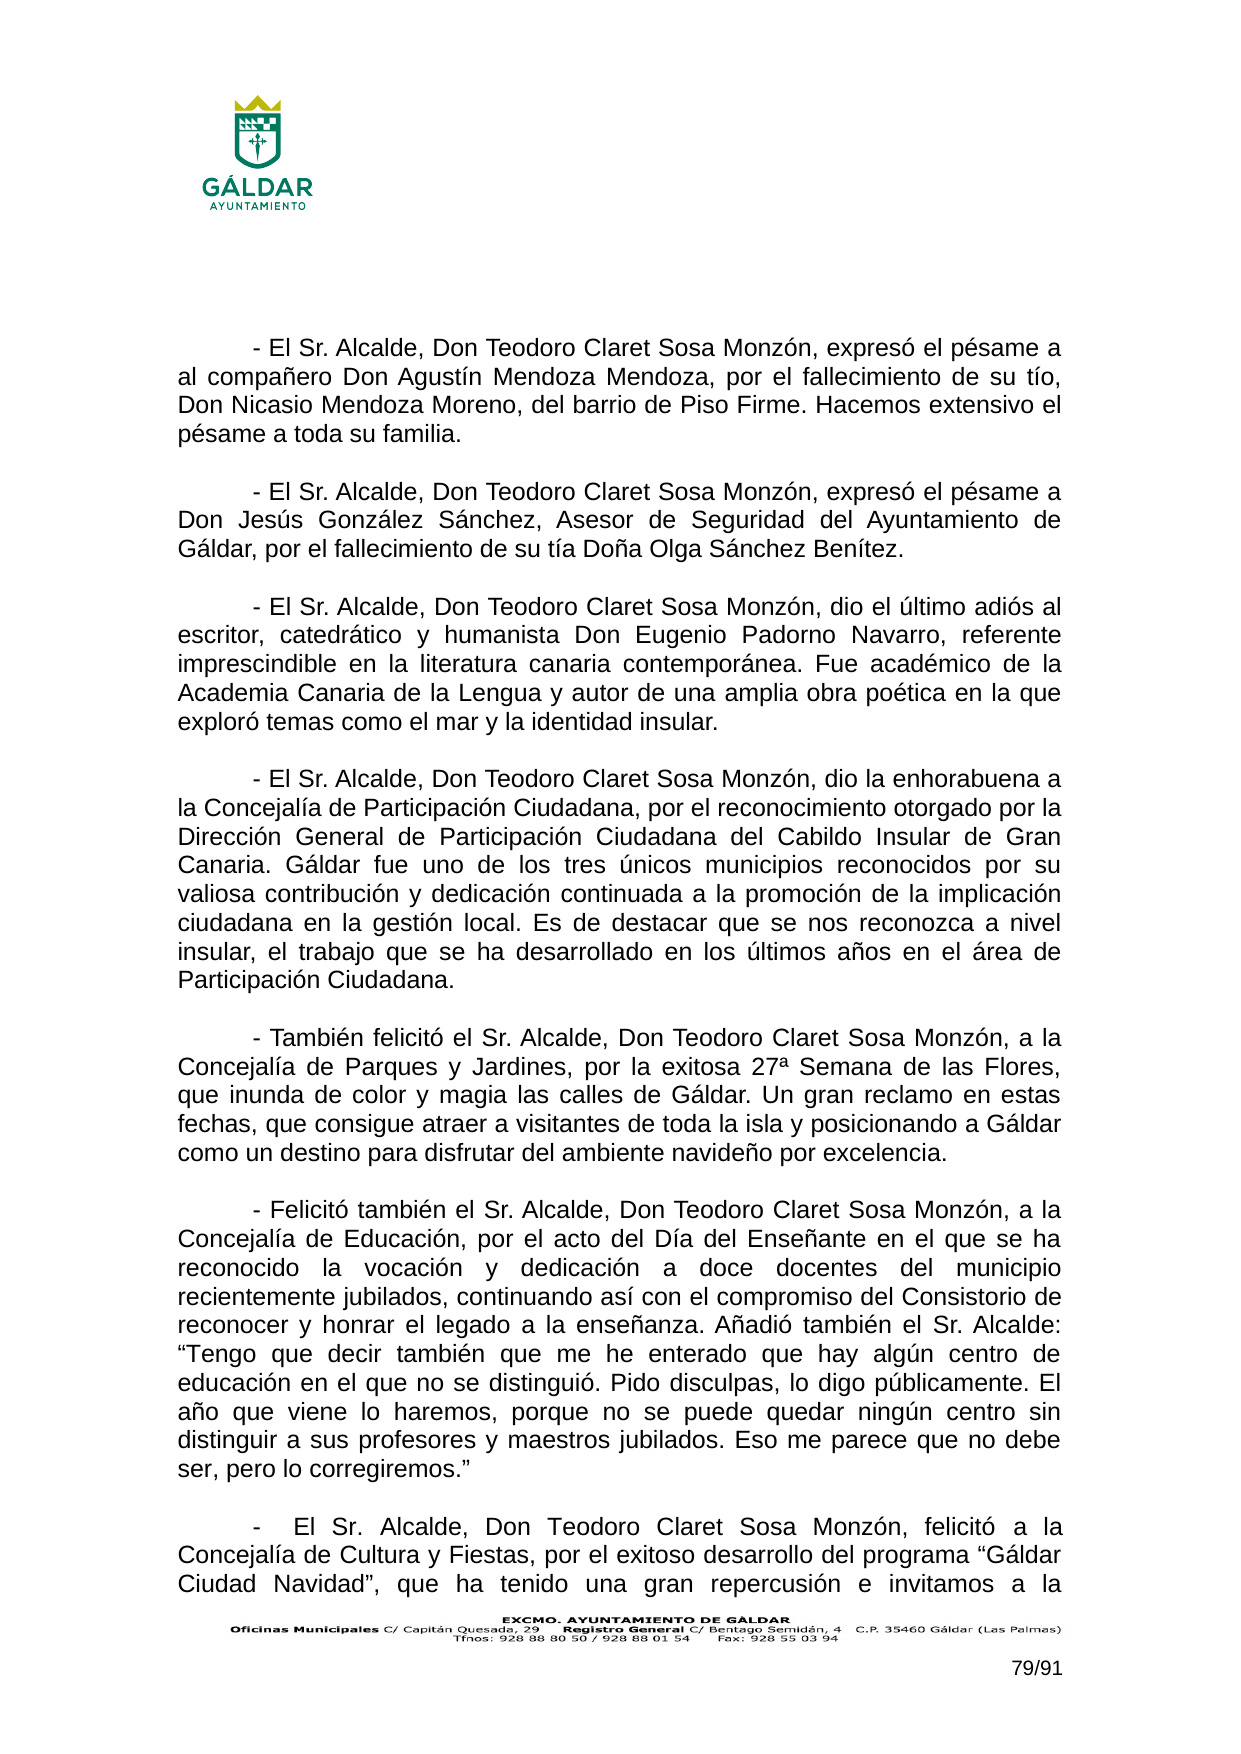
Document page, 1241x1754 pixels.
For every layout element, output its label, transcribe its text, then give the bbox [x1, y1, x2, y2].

text - El Sr. Alcalde, Don Teodoro Claret Sosa Monzón, expresó el pésame a al compañero Don Agustín Mendoza Mendoza, por el fallecimiento de su tío, Don Nicasio Mendoza Moreno, del barrio de Piso Firme. Hacemos extensivo el pésame a toda su familia. [177, 333, 1063, 448]
picture [183, 73, 330, 232]
text - El Sr. Alcalde, Don Teodoro Claret Sosa Monzón, felicitó a la Concejalía de Cultura y Fiestas, por el exitoso desarrollo del programa “Gáldar Ciudad Navidad”, que ha tenido una gran repercusión e invitamos a la [177, 1512, 1063, 1598]
text - El Sr. Alcalde, Don Teodoro Claret Sosa Monzón, dio el último adiós al escritor, catedrático y humanista Don Eugenio Padorno Navarro, referente imprescindible en la literatura canaria contemporánea. Fue académico de la Academia Canaria de la Lengua y autor de una amplia obra poética en la que exploró temas como el mar y la identidad insular. [177, 592, 1063, 735]
picture [231, 1616, 1071, 1642]
text - El Sr. Alcalde, Don Teodoro Claret Sosa Monzón, dio la enhorabuena a la Concejalía de Participación Ciudadana, por el reconocimiento otorgado por la Dirección General de Participación Ciudadana del Cabildo Insular de Gran Canaria. Gáldar fue uno de los tres únicos municipios reconocidos por su valiosa contribución y dedicación continuada a la promoción de la implicación ciudadana en la gestión local. Es de destacar que se nos reconozca a nivel insular, el trabajo que se ha desarrollado en los últimos años en el área de Participación Ciudadana. [177, 764, 1063, 994]
text - También felicitó el Sr. Alcalde, Don Teodoro Claret Sosa Monzón, a la Concejalía de Parques y Jardines, por la exitosa 27ª Semana de las Flores, que inunda de color y magia las calles de Gáldar. Un gran reclamo en estas fechas, que consigue atraer a visitantes de toda la isla y posicionando a Gáldar como un destino para disfrutar del ambiente navideño por excelencia. [177, 1023, 1063, 1167]
text - El Sr. Alcalde, Don Teodoro Claret Sosa Monzón, expresó el pésame a Don Jesús González Sánchez, Asesor de Seguridad del Ayuntamiento de Gáldar, por el fallecimiento de su tía Doña Olga Sánchez Benítez. [177, 477, 1063, 563]
text - Felicitó también el Sr. Alcalde, Don Teodoro Claret Sosa Monzón, a la Concejalía de Educación, por el acto del Día del Enseñante en el que se ha reconocido la vocación y dedicación a doce docentes del municipio recientemente jubilados, continuando así con el compromiso del Consistorio de reconocer y honrar el legado a la enseñanza. Añadió también el Sr. Alcalde: “Tengo que decir también que me he enterado que hay algún centro de educación en el que no se distinguió. Pido disculpas, lo digo públicamente. El año que viene lo haremos, porque no se puede quedar ningún centro sin distinguir a sus profesores y maestros jubilados. Eso me parece que no debe ser, pero lo corregiremos.” [177, 1195, 1063, 1483]
